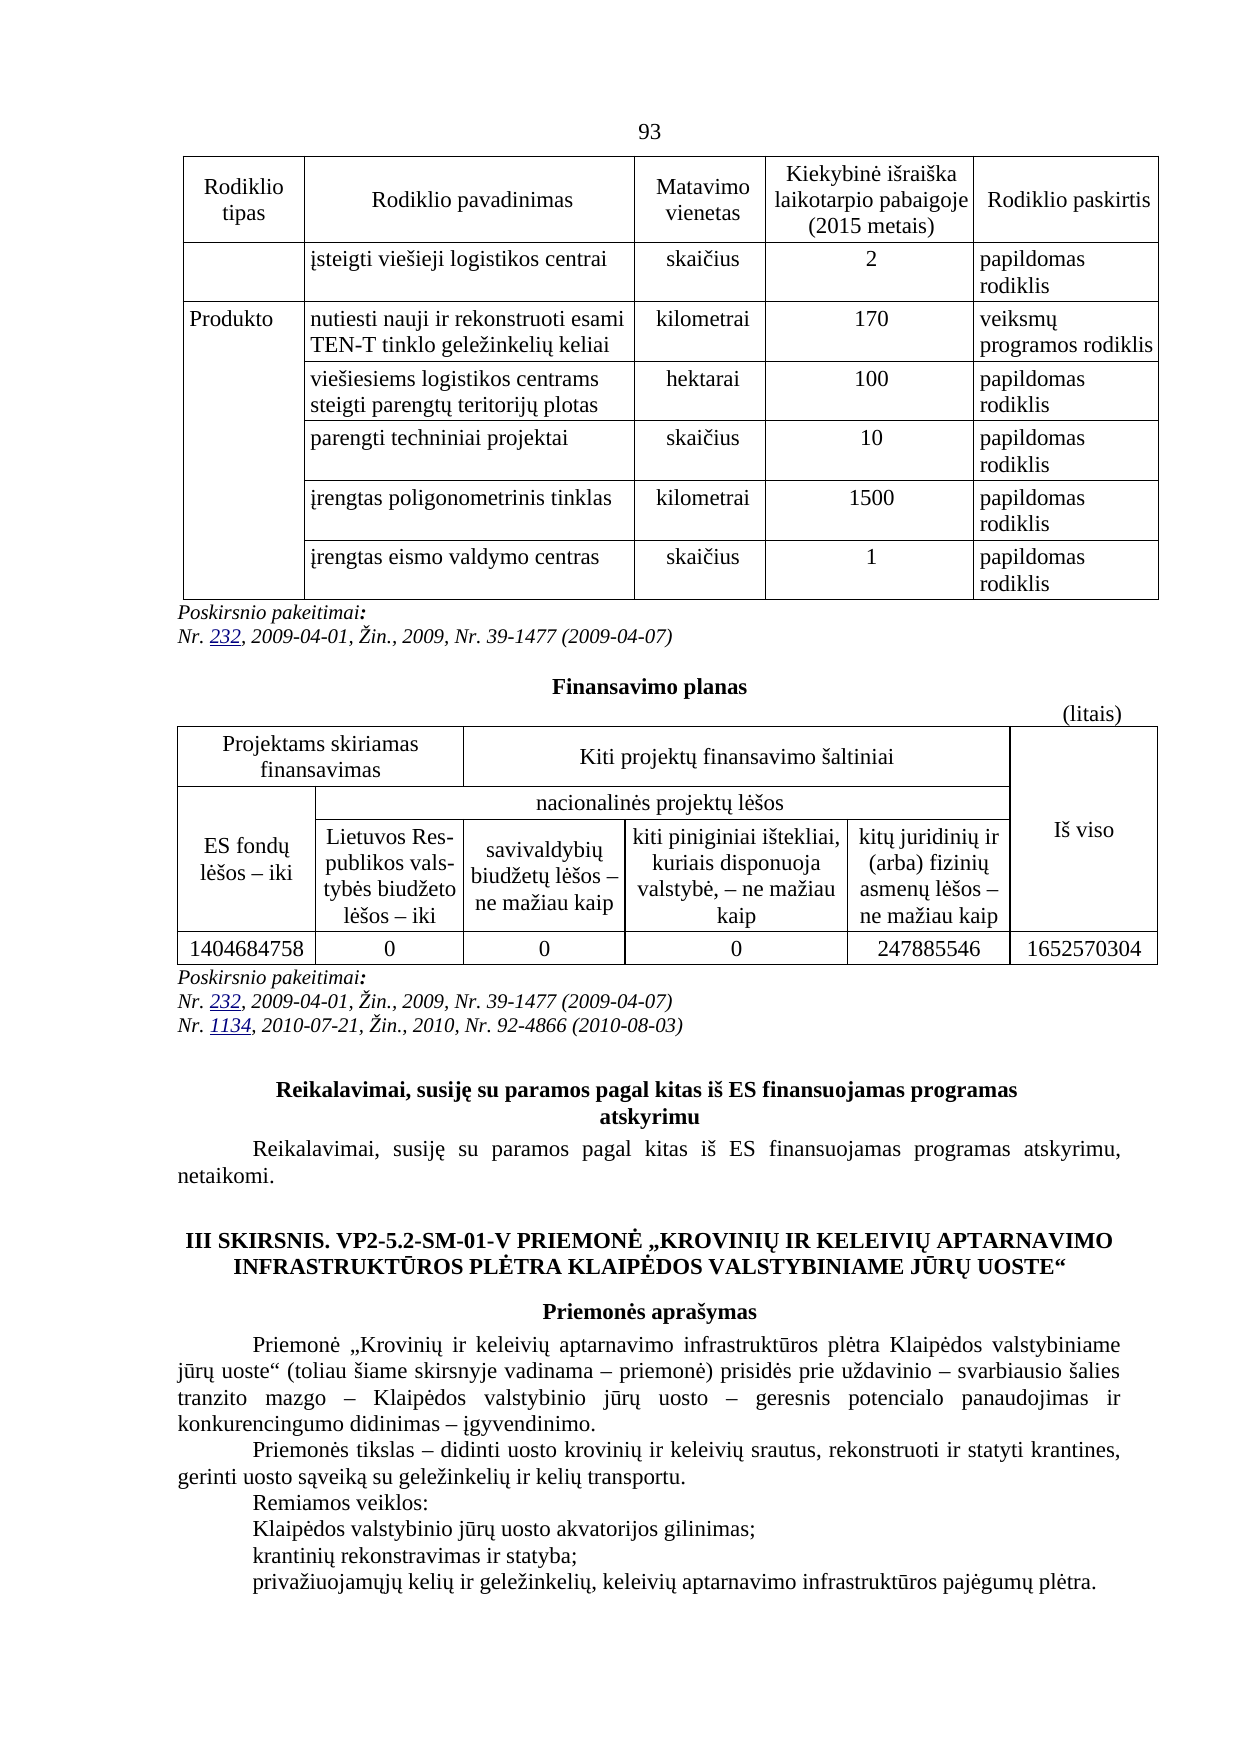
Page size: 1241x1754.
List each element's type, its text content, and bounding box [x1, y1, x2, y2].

text Nr. 232, 2009-04-01, Žin., 2009, Nr. 39-1477 (2009-04-07) [177, 989, 1122, 1013]
table_header Rodiklio paskirtis [974, 157, 1158, 242]
table_cell kilometrai [635, 302, 765, 361]
table_cell 0 [316, 932, 463, 964]
text Klaipėdos valstybinio jūrų uosto akvatorijos gilinimas; [177, 1515, 1122, 1542]
table_cell nutiesti nauji ir rekonstruoti esami TEN-T tinklo geležinkelių keliai [305, 302, 634, 361]
table_cell papildomas rodiklis [974, 421, 1158, 480]
table_cell papildomas rodiklis [974, 481, 1158, 539]
table_header Rodiklio tipas [184, 157, 304, 242]
table_cell hektarai [635, 362, 765, 420]
table_cell parengti techniniai projektai [305, 421, 634, 480]
text Remiamos veiklos: [177, 1489, 1122, 1515]
text Priemonės tikslas – didinti uosto krovinių ir keleivių srautus, rekonstruoti ir statyti krantines, gerinti uosto sąveiką su geležinkelių ir kelių transportu. [177, 1436, 1122, 1489]
table_cell 2 [766, 243, 973, 301]
table_cell nacionalinės projektų lėšos [316, 787, 1009, 819]
table_cell 100 [766, 362, 973, 420]
table_cell papildomas rodiklis [974, 243, 1158, 301]
table_cell 0 [464, 932, 624, 964]
table_cell kitų juridinių ir (arba) fizinių asmenų lėšos – ne mažiau kaip [848, 820, 1009, 931]
text Reikalavimai, susiję su paramos pagal kitas iš ES finansuojamas programas atskyrimu, netaikomi. [177, 1135, 1122, 1188]
table_header Kiti projektų finansavimo šaltiniai [464, 727, 1009, 786]
subtitle III SKIRSNIS. VP2-5.2-SM-01-V priemonė „krovinių ir keleivių aptarnavimo infrastruktūros plėtra klaipėdos valstybiniame jūrų uoste“ [177, 1227, 1122, 1279]
table_cell 1 [766, 541, 973, 599]
table_cell įrengtas poligonometrinis tinklas [305, 481, 634, 539]
table_cell 1404684758 [178, 932, 315, 964]
table_cell viešiesiems logistikos centrams steigti parengtų teritorijų plotas [305, 362, 634, 420]
text Priemonė „Krovinių ir keleivių aptarnavimo infrastruktūros plėtra Klaipėdos valstybiniame jūrų uoste“ (toliau šiame skirsnyje vadinama – priemonė) prisidės prie uždavinio – svarbiausio šalies tranzito mazgo – Klaipėdos valstybinio jūrų uosto – geresnis potencialo panaudojimas ir konkurencingumo didinimas – įgyvendinimo. [177, 1331, 1122, 1436]
text Priemonės aprašymas [177, 1298, 1122, 1325]
text Nr. 232, 2009-04-01, Žin., 2009, Nr. 39-1477 (2009-04-07) [177, 624, 1122, 648]
text Finansavimo planas [177, 673, 1122, 699]
table_cell Produkto [184, 302, 304, 599]
table_header Iš viso [1011, 727, 1157, 931]
table_header Kiekybinė išraiška laikotarpio pabaigoje (2015 metais) [766, 157, 973, 242]
table_cell papildomas rodiklis [974, 362, 1158, 420]
table_cell įrengtas eismo valdymo centras [305, 541, 634, 599]
text krantinių rekonstravimas ir statyba; [177, 1542, 1122, 1568]
table_cell skaičius [635, 243, 765, 301]
table_cell 247885546 [848, 932, 1009, 964]
table_cell kiti piniginiai ištekliai, kuriais disponuoja valstybė, – ne mažiau kaip [626, 820, 847, 931]
table_cell 1500 [766, 481, 973, 539]
table_cell 1652570304 [1011, 932, 1157, 964]
text Nr. 1134, 2010-07-21, Žin., 2010, Nr. 92-4866 (2010-08-03) [177, 1013, 1122, 1037]
table_header Matavimo vienetas [635, 157, 765, 242]
table_cell veiksmų programos rodiklis [974, 302, 1158, 361]
text privažiuojamųjų kelių ir geležinkelių, keleivių aptarnavimo infrastruktūros pajėgumų plėtra. [177, 1568, 1122, 1594]
table_cell 170 [766, 302, 973, 361]
text (litais) [177, 699, 1122, 726]
table_cell ES fondų lėšos – iki [178, 787, 315, 931]
table_cell 0 [626, 932, 847, 964]
table_cell 10 [766, 421, 973, 480]
table_cell papildomas rodiklis [974, 541, 1158, 599]
table_cell skaičius [635, 421, 765, 480]
table_header Projektams skiriamas finansavimas [178, 727, 463, 786]
table_cell Lietuvos Res­publikos vals­tybės biudžeto lėšos – iki [316, 820, 463, 931]
table_header Rodiklio pavadinimas [305, 157, 634, 242]
table_cell kilometrai [635, 481, 765, 539]
table_cell skaičius [635, 541, 765, 599]
subtitle Poskirsnio pakeitimai: [177, 600, 1122, 624]
table_cell savivaldybių biudžetų lėšos – ne mažiau kaip [464, 820, 624, 931]
text Reikalavimai, susiję su paramos pagal kitas iš ES finansuojamas programas atskyrimu [177, 1050, 1122, 1129]
table_cell [184, 243, 304, 301]
table_cell įsteigti viešieji logistikos centrai [305, 243, 634, 301]
subtitle Poskirsnio pakeitimai: [177, 965, 1122, 989]
